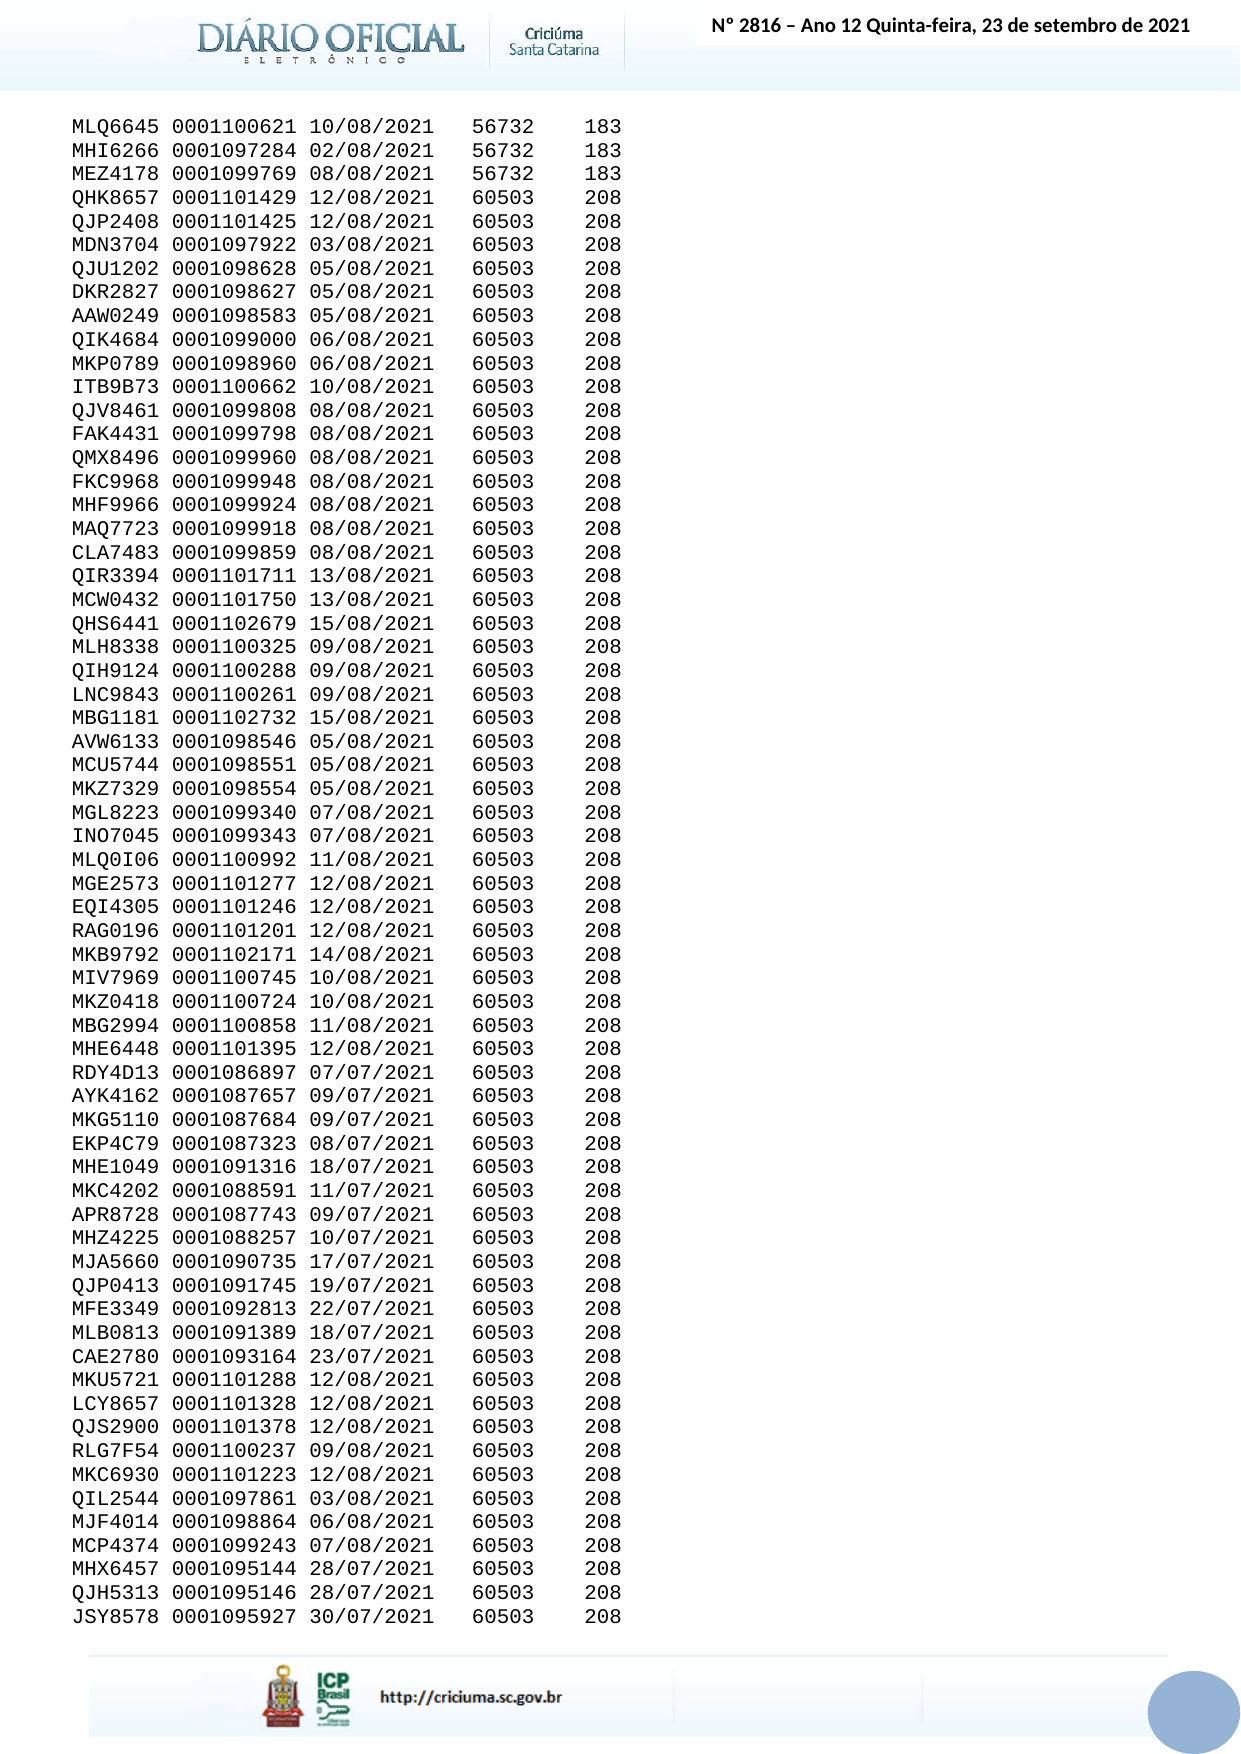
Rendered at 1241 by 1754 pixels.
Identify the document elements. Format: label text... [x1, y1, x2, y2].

text QHS6441 0001102679 15/08/2021 60503 208 [59, 613, 1167, 636]
text QJH5313 0001095146 28/07/2021 60503 208 [59, 1582, 1167, 1606]
text MJA5660 0001090735 17/07/2021 60503 208 [59, 1251, 1167, 1275]
text QIR3394 0001101711 13/08/2021 60503 208 [59, 565, 1167, 589]
text MHE1049 0001091316 18/07/2021 60503 208 [59, 1156, 1167, 1180]
text EKP4C79 0001087323 08/07/2021 60503 208 [59, 1133, 1167, 1156]
text MKZ0418 0001100724 10/08/2021 60503 208 [59, 991, 1167, 1014]
text MKC6930 0001101223 12/08/2021 60503 208 [59, 1464, 1167, 1487]
text MLB0813 0001091389 18/07/2021 60503 208 [59, 1322, 1167, 1346]
text MHZ4225 0001088257 10/07/2021 60503 208 [59, 1227, 1167, 1251]
text MKZ7329 0001098554 05/08/2021 60503 208 [59, 778, 1167, 802]
text FKC9968 0001099948 08/08/2021 60503 208 [59, 471, 1167, 494]
text MHX6457 0001095144 28/07/2021 60503 208 [59, 1558, 1167, 1582]
text MKG5110 0001087684 09/07/2021 60503 208 [59, 1109, 1167, 1133]
text MCU5744 0001098551 05/08/2021 60503 208 [59, 754, 1167, 778]
text ITB9B73 0001100662 10/08/2021 60503 208 [59, 376, 1167, 400]
text MHI6266 0001097284 02/08/2021 56732 183 [59, 140, 1167, 163]
text MLQ6645 0001100621 10/08/2021 56732 183 [59, 116, 1167, 140]
text MKU5721 0001101288 12/08/2021 60503 208 [59, 1369, 1167, 1393]
text MIV7969 0001100745 10/08/2021 60503 208 [59, 967, 1167, 991]
text JSY8578 0001095927 30/07/2021 60503 208 [59, 1606, 1167, 1629]
text FAK4431 0001099798 08/08/2021 60503 208 [59, 423, 1167, 447]
text QJS2900 0001101378 12/08/2021 60503 208 [59, 1417, 1167, 1440]
text MCW0432 0001101750 13/08/2021 60503 208 [59, 589, 1167, 613]
text MBG2994 0001100858 11/08/2021 60503 208 [59, 1014, 1167, 1038]
text MKB9792 0001102171 14/08/2021 60503 208 [59, 944, 1167, 967]
text CAE2780 0001093164 23/07/2021 60503 208 [59, 1346, 1167, 1369]
text MHF9966 0001099924 08/08/2021 60503 208 [59, 494, 1167, 518]
text QJP2408 0001101425 12/08/2021 60503 208 [59, 211, 1167, 234]
text MKC4202 0001088591 11/07/2021 60503 208 [59, 1180, 1167, 1204]
text QJV8461 0001099808 08/08/2021 60503 208 [59, 400, 1167, 423]
text MLQ0I06 0001100992 11/08/2021 60503 208 [59, 849, 1167, 873]
text MBG1181 0001102732 15/08/2021 60503 208 [59, 707, 1167, 731]
text CLA7483 0001099859 08/08/2021 60503 208 [59, 542, 1167, 565]
text DKR2827 0001098627 05/08/2021 60503 208 [59, 282, 1167, 305]
text MCP4374 0001099243 07/08/2021 60503 208 [59, 1535, 1167, 1558]
text QIK4684 0001099000 06/08/2021 60503 208 [59, 329, 1167, 352]
text AVW6133 0001098546 05/08/2021 60503 208 [59, 731, 1167, 754]
text MAQ7723 0001099918 08/08/2021 60503 208 [59, 518, 1167, 542]
text LCY8657 0001101328 12/08/2021 60503 208 [59, 1393, 1167, 1417]
text MJF4014 0001098864 06/08/2021 60503 208 [59, 1511, 1167, 1535]
text LNC9843 0001100261 09/08/2021 60503 208 [59, 683, 1167, 707]
text AAW0249 0001098583 05/08/2021 60503 208 [59, 305, 1167, 329]
text EQI4305 0001101246 12/08/2021 60503 208 [59, 896, 1167, 920]
text RAG0196 0001101201 12/08/2021 60503 208 [59, 920, 1167, 944]
text RDY4D13 0001086897 07/07/2021 60503 208 [59, 1062, 1167, 1086]
text INO7045 0001099343 07/08/2021 60503 208 [59, 825, 1167, 849]
text MKP0789 0001098960 06/08/2021 60503 208 [59, 352, 1167, 376]
text QJU1202 0001098628 05/08/2021 60503 208 [59, 258, 1167, 282]
text APR8728 0001087743 09/07/2021 60503 208 [59, 1204, 1167, 1227]
text RLG7F54 0001100237 09/08/2021 60503 208 [59, 1440, 1167, 1464]
text MEZ4178 0001099769 08/08/2021 56732 183 [59, 163, 1167, 187]
text MLH8338 0001100325 09/08/2021 60503 208 [59, 636, 1167, 660]
text QJP0413 0001091745 19/07/2021 60503 208 [59, 1275, 1167, 1298]
text MFE3349 0001092813 22/07/2021 60503 208 [59, 1298, 1167, 1322]
text MGE2573 0001101277 12/08/2021 60503 208 [59, 873, 1167, 896]
text AYK4162 0001087657 09/07/2021 60503 208 [59, 1086, 1167, 1109]
text MHE6448 0001101395 12/08/2021 60503 208 [59, 1038, 1167, 1062]
text MGL8223 0001099340 07/08/2021 60503 208 [59, 802, 1167, 825]
text QMX8496 0001099960 08/08/2021 60503 208 [59, 447, 1167, 471]
text QIH9124 0001100288 09/08/2021 60503 208 [59, 660, 1167, 683]
text MDN3704 0001097922 03/08/2021 60503 208 [59, 234, 1167, 258]
text QHK8657 0001101429 12/08/2021 60503 208 [59, 187, 1167, 211]
text QIL2544 0001097861 03/08/2021 60503 208 [59, 1487, 1167, 1511]
